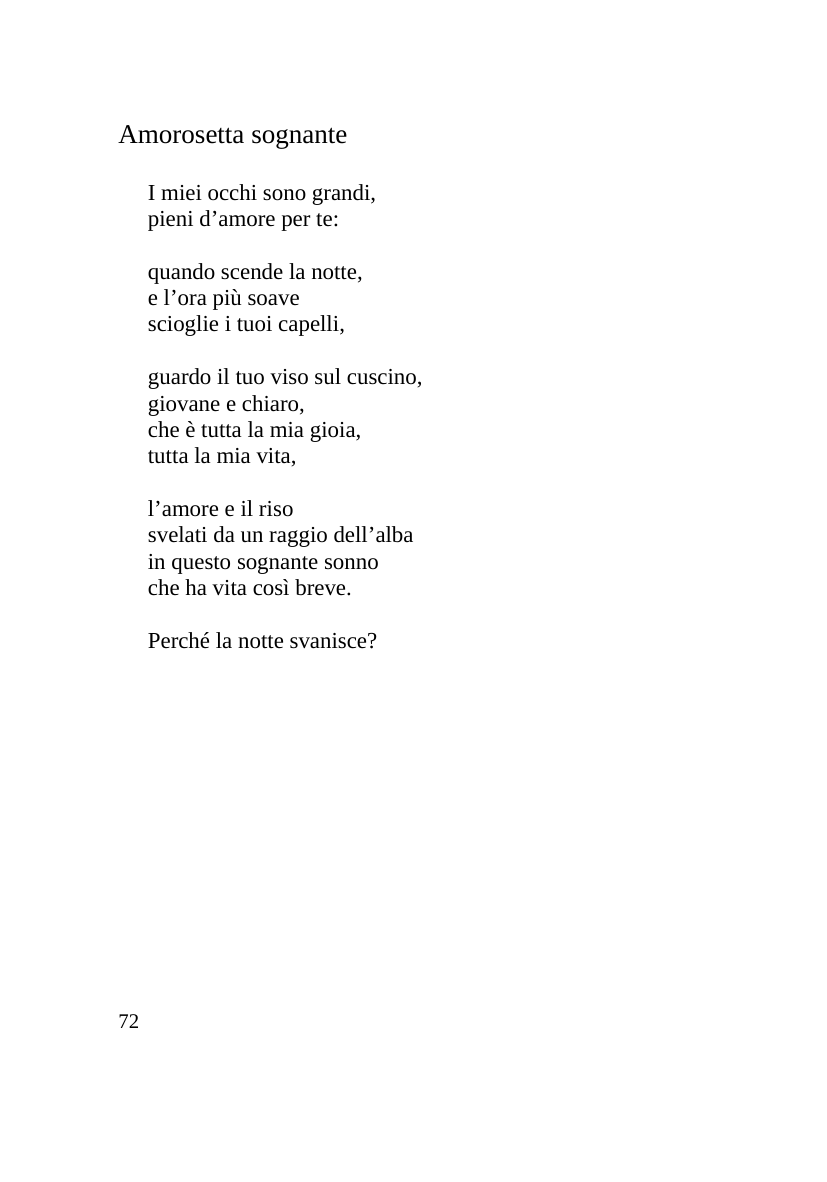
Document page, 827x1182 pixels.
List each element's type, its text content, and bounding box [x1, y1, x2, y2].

text in questo sognante sonno [148, 548, 709, 574]
text svelati da un raggio dell’alba [148, 521, 709, 548]
text Amorosetta sognante [118, 118, 709, 149]
text pieni d’amore per te: [148, 205, 709, 231]
text che ha vita così breve. [148, 574, 709, 600]
text che è tutta la mia gioia, [148, 416, 709, 442]
text guardo il tuo viso sul cuscino, [148, 363, 709, 389]
text I miei occhi sono grandi, [148, 179, 709, 205]
text tutta la mia vita, [148, 442, 709, 469]
text e l’ora più soave [148, 284, 709, 311]
text quando scende la notte, [148, 258, 709, 284]
text Perché la notte svanisce? [148, 627, 709, 653]
text giovane e chiaro, [148, 389, 709, 416]
text l’amore e il riso [148, 495, 709, 521]
text scioglie i tuoi capelli, [148, 311, 709, 337]
